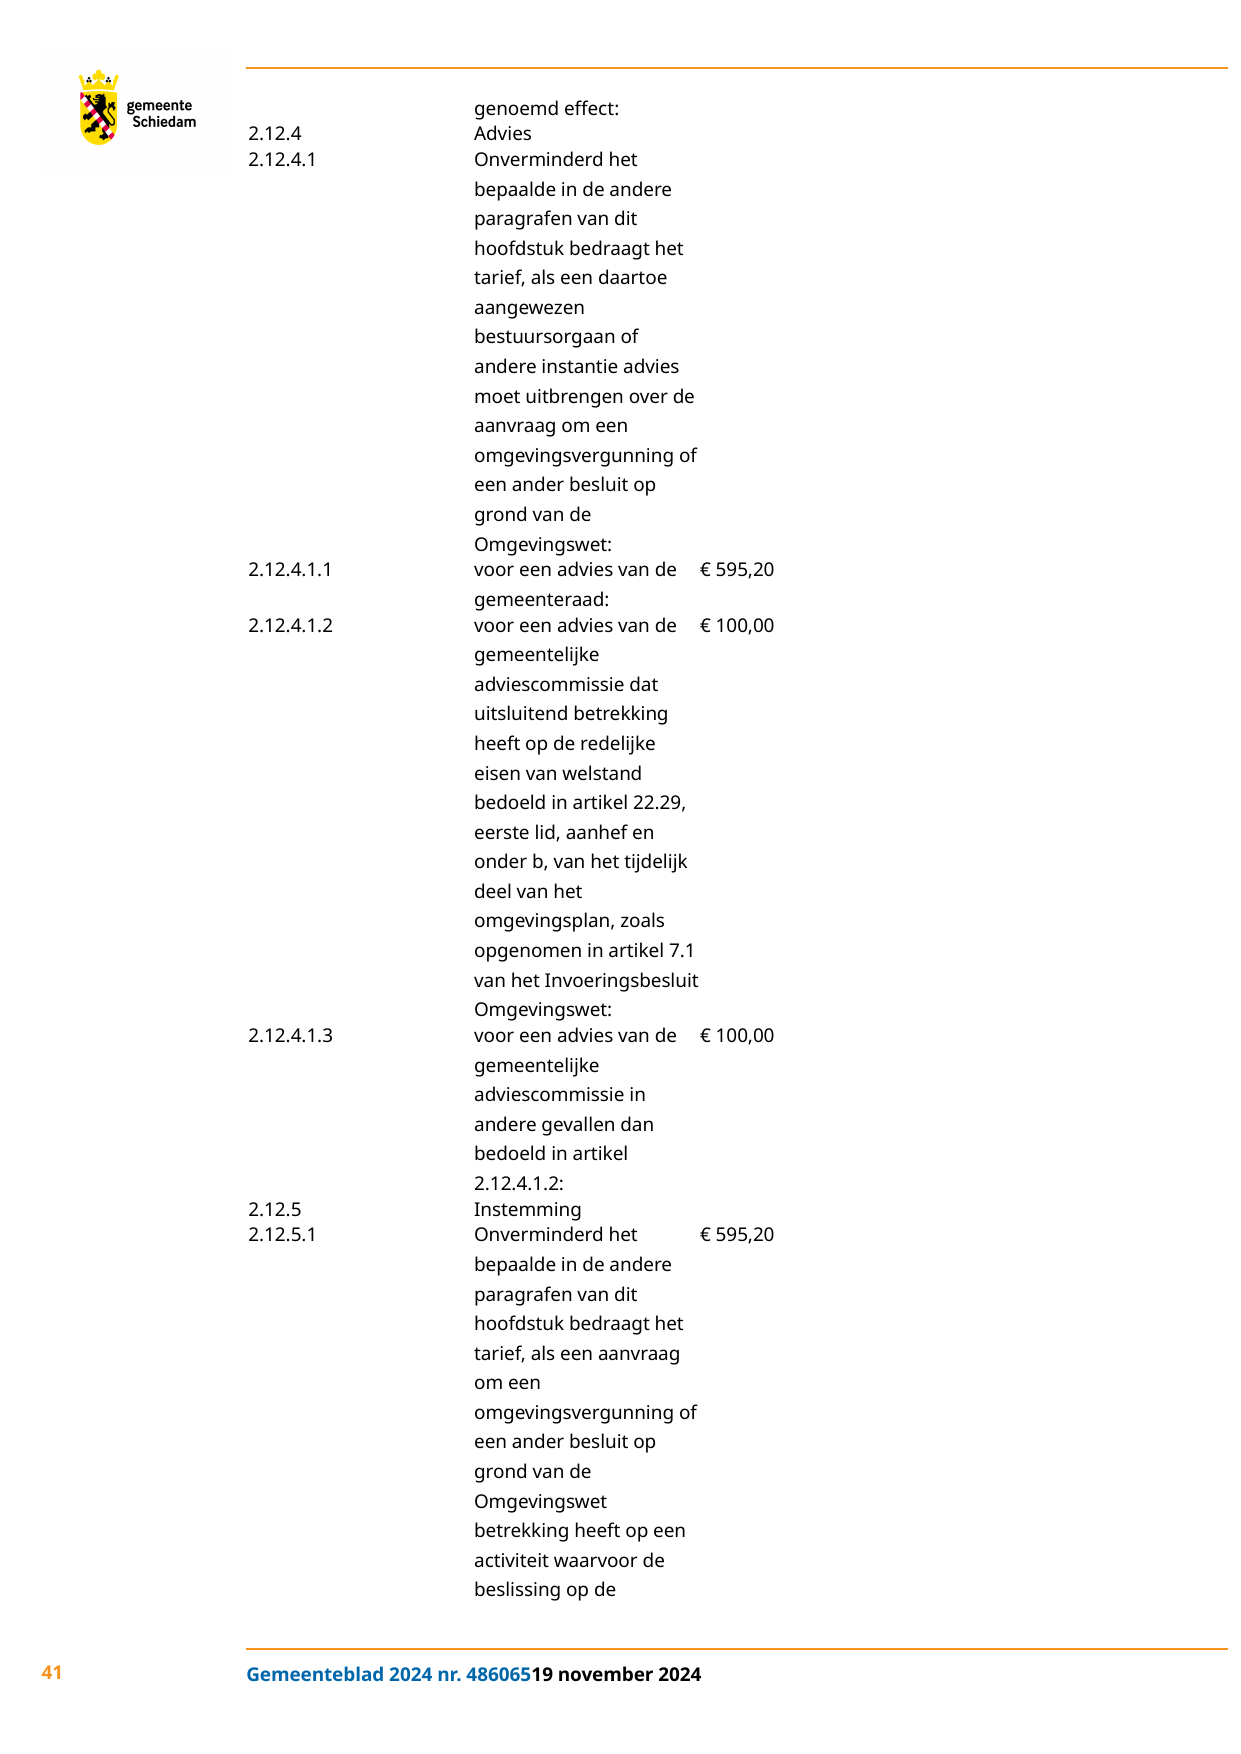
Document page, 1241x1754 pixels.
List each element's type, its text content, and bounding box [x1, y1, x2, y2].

table_cell voor een advies van de gemeentelijke adviescommissie dat uitsluitend betrekking heeft op de redelijke eisen van welstand bedoeld in artikel 22.29, eerste lid, aanhef en onder b, van het tijdelijk deel van het omgevingsplan, zoals opgenomen in artikel 7.1 van het Invoeringsbesluit Omgevingswet: [474, 612, 700, 1022]
table_cell [926, 612, 1152, 1022]
table_cell € 100,00 [700, 612, 926, 1022]
table_cell [700, 95, 926, 121]
table_cell [700, 146, 926, 557]
table_cell € 100,00 [700, 1022, 926, 1196]
table_cell Onverminderd het bepaalde in de andere paragrafen van dit hoofdstuk bedraagt het tarief, als een aanvraag om een omgevingsvergunning of een ander besluit op grond van de Omgevingswet betrekking heeft op een activiteit waarvoor de beslissing op de [474, 1222, 700, 1602]
table_cell Instemming [474, 1196, 700, 1222]
table_cell [926, 1022, 1152, 1196]
table_cell Onverminderd het bepaalde in de andere paragrafen van dit hoofdstuk bedraagt het tarief, als een daartoe aangewezen bestuursorgaan of andere instantie advies moet uitbrengen over de aanvraag om een omgevingsvergunning of een ander besluit op grond van de Omgevingswet: [474, 146, 700, 557]
table_cell 2.12.4.1.3 [248, 1022, 474, 1196]
table_cell [926, 95, 1152, 121]
table_cell [926, 146, 1152, 557]
table_cell voor een advies van de gemeentelijke adviescommissie in andere gevallen dan bedoeld in artikel 2.12.4.1.2: [474, 1022, 700, 1196]
table_cell € 595,20 [700, 557, 926, 612]
table_cell [700, 1196, 926, 1222]
picture [41, 47, 231, 172]
table_cell [248, 95, 474, 121]
table_cell [700, 121, 926, 146]
table_cell Advies [474, 121, 700, 146]
table_cell [926, 121, 1152, 146]
table_cell [926, 1196, 1152, 1222]
table_cell [926, 1222, 1152, 1602]
table_cell € 595,20 [700, 1222, 926, 1602]
table_cell 2.12.4.1 [248, 146, 474, 557]
table_cell genoemd effect: [474, 95, 700, 121]
table_cell [926, 557, 1152, 612]
table_cell 2.12.4.1.1 [248, 557, 474, 612]
table_cell 2.12.5 [248, 1196, 474, 1222]
table_cell 2.12.5.1 [248, 1222, 474, 1602]
table_cell 2.12.4.1.2 [248, 612, 474, 1022]
table_cell voor een advies van de gemeenteraad: [474, 557, 700, 612]
table_cell 2.12.4 [248, 121, 474, 146]
